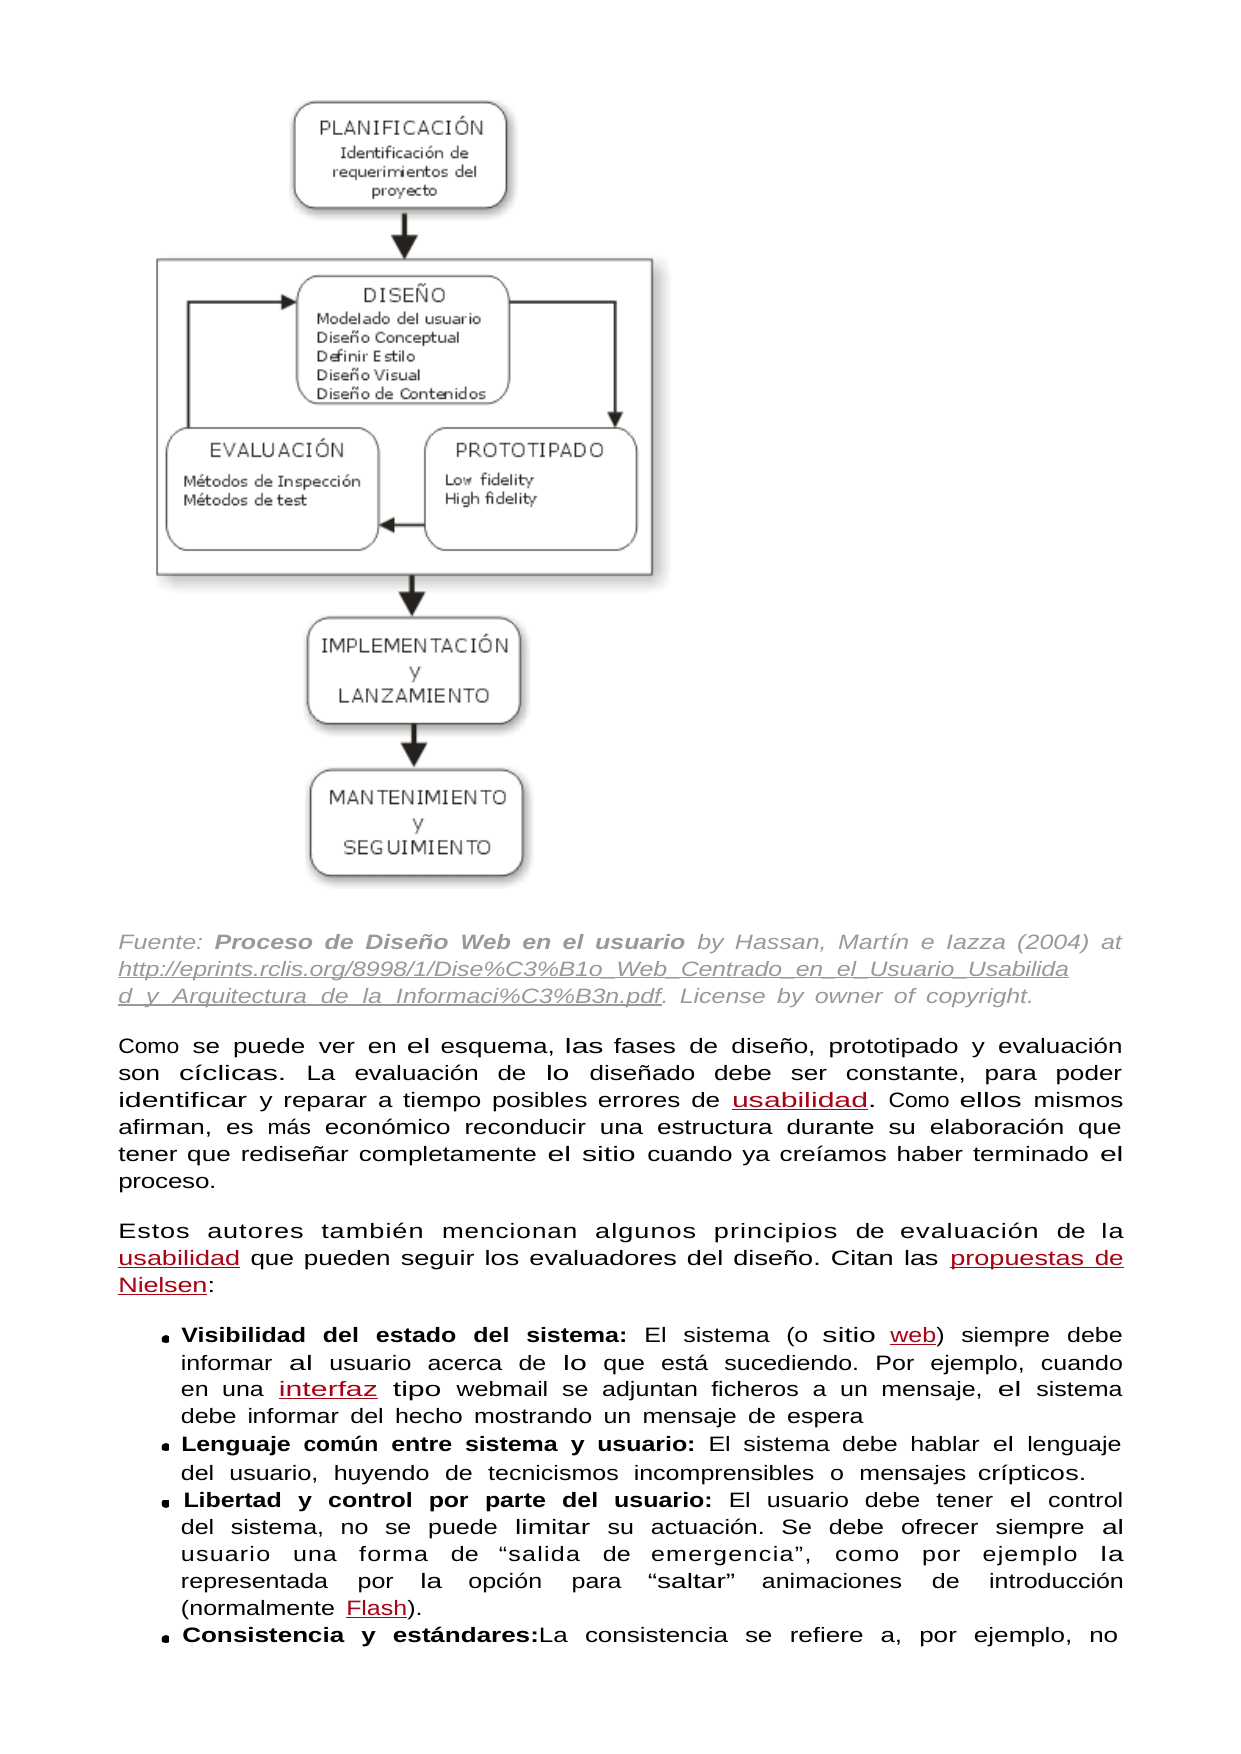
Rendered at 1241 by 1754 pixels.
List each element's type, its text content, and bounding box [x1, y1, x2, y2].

text Como se puede ver en el esquema, las fases de diseño, prototipado y evaluación son cíclicas. La evaluación de lo diseñado debe ser constante, para poder identificar y reparar a tiempo posibles errores de usabilidad. Como ellos mismos afirman, es más económico reconducir una estructura durante su elaboración que tener que rediseñar completamente el sitio cuando ya creíamos haber terminado el proceso. [118, 1034, 1123, 1192]
picture [161, 1635, 169, 1643]
text Visibilidad del estado del sistema: El sistema (o sitio web) siempre debe informar al usuario acerca de lo que está sucediendo. Por ejemplo, cuando en una interfaz tipo webmail se adjuntan ficheros a un mensaje, el sistema debe informar del hecho mostrando un mensaje de espera [162, 1323, 1123, 1428]
picture [161, 1443, 169, 1451]
picture [161, 1500, 169, 1508]
text Consistencia y estándares:La consistencia se refiere a, por ejemplo, no [162, 1623, 1138, 1650]
text Fuente: Proceso de Diseño Web en el usuario by Hassan, Martín e Iazza (2004) at http://eprints.rclis.org/8998/1/Dise%C3%B1o_Web_Centrado_en_el_Usuario_Usabilida d_y_Arquitectura_de_la_Informaci%C3%B3n.pdf. License by owner of copyright. [118, 929, 1122, 1007]
text Estos autores también mencionan algunos principios de evaluación de la usabilidad que pueden seguir los evaluadores del diseño. Citan las propuestas de Nielsen: [118, 1219, 1124, 1297]
text Libertad y control por parte del usuario: El usuario debe tener el control del sistema, no se puede limitar su actuación. Se debe ofrecer siempre al usuario una forma de “salida de emergencia”, como por ejemplo la representada por la opción para “saltar” animaciones de introducción (normalmente Flash). [162, 1488, 1124, 1620]
picture [155, 100, 672, 889]
picture [161, 1335, 169, 1343]
text Lenguaje común entre sistema y usuario: El sistema debe hablar el lenguaje del usuario, huyendo de tecnicismos incomprensibles o mensajes crípticos. [162, 1431, 1122, 1485]
